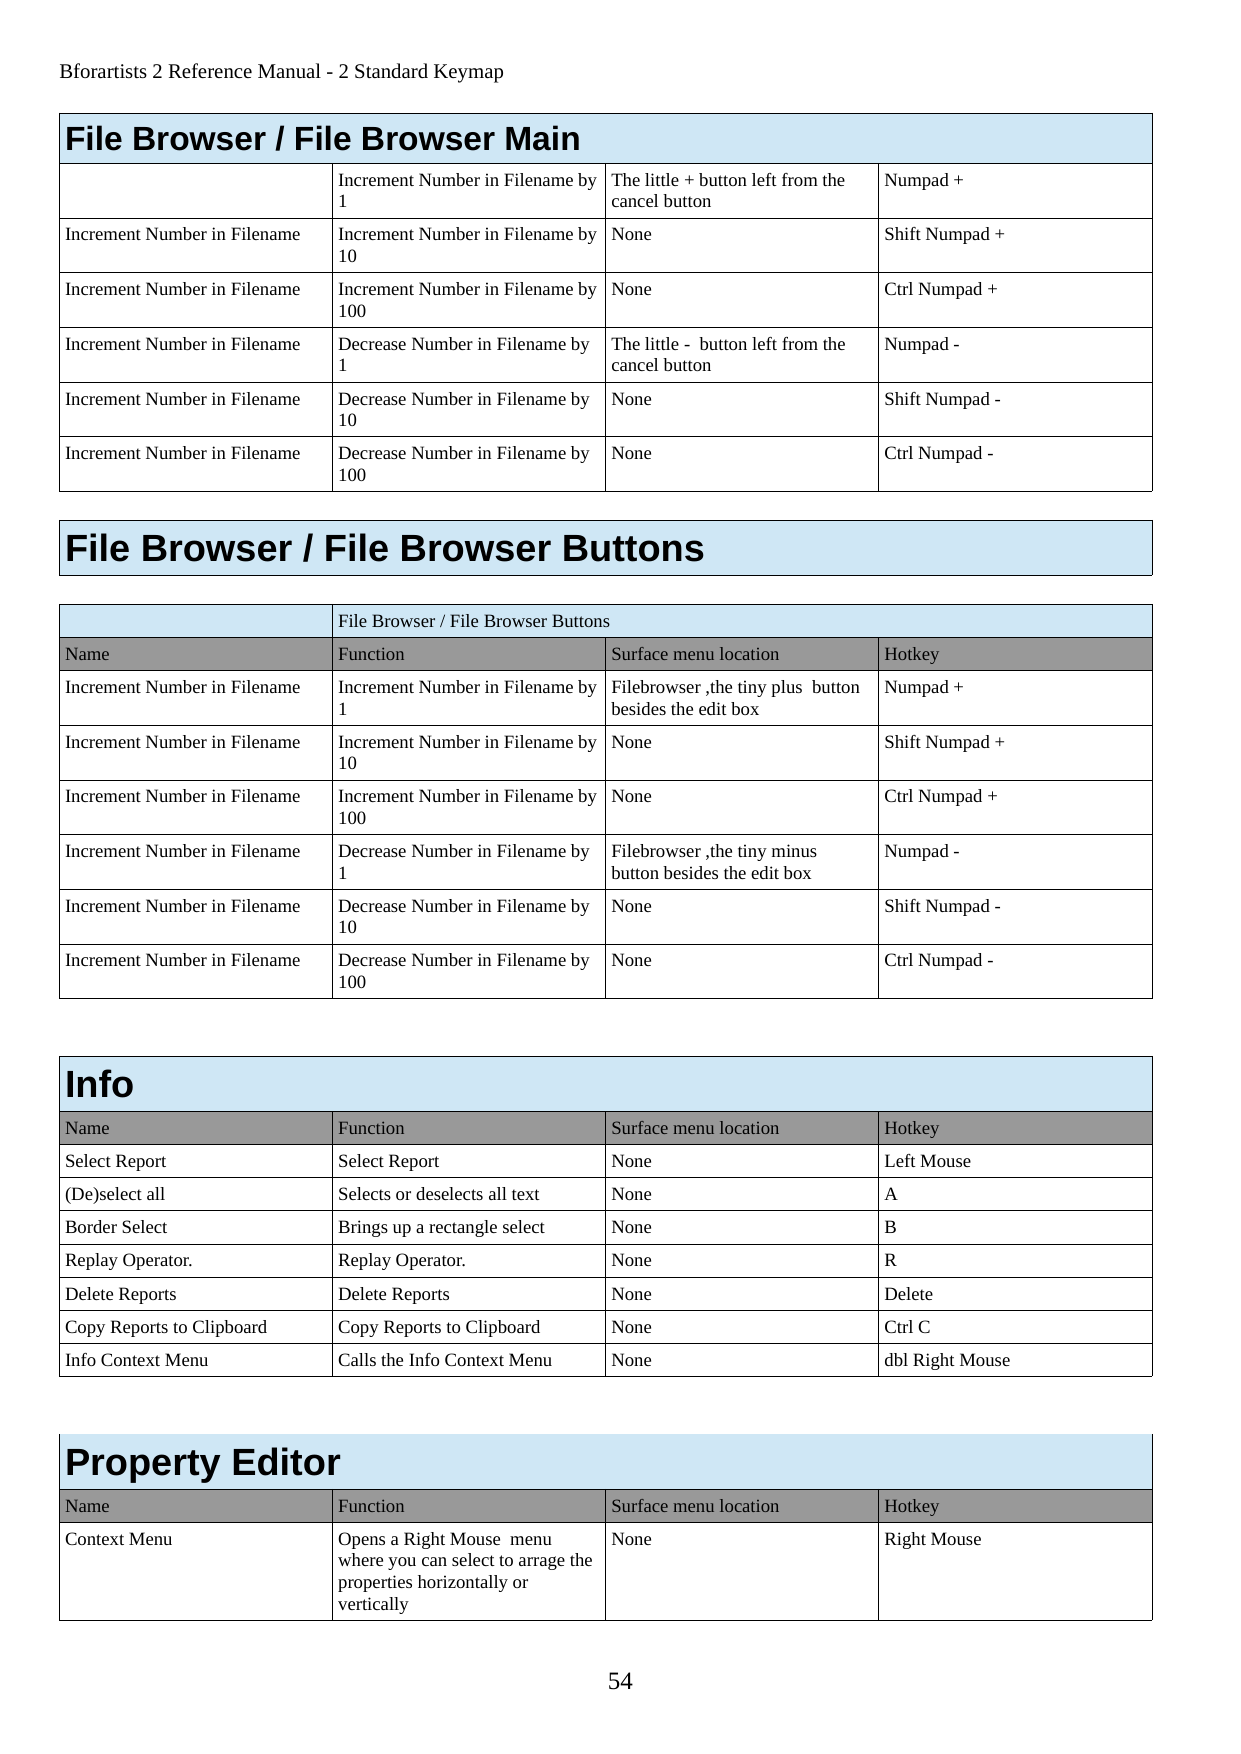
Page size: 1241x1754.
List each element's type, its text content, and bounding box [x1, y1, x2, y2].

table_cell Increment Number in Filename [60, 945, 332, 998]
table_cell Increment Number in Filename by 100 [333, 273, 605, 327]
table_cell None [606, 781, 878, 834]
table_cell Surface menu location [606, 1112, 878, 1144]
table_cell Shift Numpad + [879, 726, 1152, 779]
table_cell Function [333, 638, 605, 670]
table_cell Decrease Number in Filename by 100 [333, 437, 605, 491]
table_cell Surface menu location [606, 1490, 878, 1522]
table_cell Filebrowser ,the tiny minus button besides the edit box [606, 835, 878, 889]
table_cell None [606, 1178, 878, 1210]
table_cell None [606, 273, 878, 327]
table_cell None [606, 1311, 878, 1343]
table_cell Increment Number in Filename [60, 328, 332, 382]
table_header [60, 605, 332, 637]
table_cell None [606, 1523, 878, 1620]
table_cell Increment Number in Filename [60, 726, 332, 779]
table_cell Name [60, 1490, 332, 1522]
table_cell Delete Reports [60, 1278, 332, 1310]
table_cell Increment Number in Filename [60, 890, 332, 943]
table_cell Ctrl Numpad + [879, 781, 1152, 834]
table_cell Ctrl Numpad - [879, 945, 1152, 998]
table_cell Selects or deselects all text [333, 1178, 605, 1210]
table_cell None [606, 219, 878, 272]
table_header Info [60, 1057, 1152, 1111]
table_cell Hotkey [879, 638, 1152, 670]
table_cell Context Menu [60, 1523, 332, 1620]
table_cell Select Report [60, 1145, 332, 1177]
table_cell R [879, 1245, 1152, 1277]
table_cell Function [333, 1490, 605, 1522]
table_cell Numpad - [879, 328, 1152, 382]
table_cell None [606, 1211, 878, 1243]
table_cell Increment Number in Filename [60, 383, 332, 436]
table_cell Delete Reports [333, 1278, 605, 1310]
table_cell Ctrl Numpad - [879, 437, 1152, 491]
table_cell None [606, 1245, 878, 1277]
table_cell Increment Number in Filename [60, 835, 332, 889]
table_cell None [606, 945, 878, 998]
table_cell None [606, 1145, 878, 1177]
table_cell Copy Reports to Clipboard [333, 1311, 605, 1343]
table_cell Increment Number in Filename by 100 [333, 781, 605, 834]
table_cell Decrease Number in Filename by 1 [333, 835, 605, 889]
table_cell Increment Number in Filename by 1 [333, 164, 605, 217]
table_cell Shift Numpad - [879, 890, 1152, 943]
table_header File Browser / File Browser Main [60, 114, 1152, 163]
table_cell Numpad + [879, 671, 1152, 725]
table_cell dbl Right Mouse [879, 1344, 1152, 1376]
table_cell Opens a Right Mouse menu where you can select to arrage the properties horizontally or vertically [333, 1523, 605, 1620]
table_cell None [606, 437, 878, 491]
table_cell Increment Number in Filename by 10 [333, 219, 605, 272]
table_header Property Editor [60, 1434, 1152, 1489]
table_cell Ctrl C [879, 1311, 1152, 1343]
table_cell Decrease Number in Filename by 100 [333, 945, 605, 998]
table_cell None [606, 726, 878, 779]
table_cell None [606, 1278, 878, 1310]
table_header File Browser / File Browser Buttons [333, 605, 1152, 637]
table_cell A [879, 1178, 1152, 1210]
table_cell None [606, 1344, 878, 1376]
table_cell Brings up a rectangle select [333, 1211, 605, 1243]
table_cell Increment Number in Filename [60, 781, 332, 834]
table_cell Name [60, 638, 332, 670]
table_cell Shift Numpad - [879, 383, 1152, 436]
table_cell Function [333, 1112, 605, 1144]
table_cell Left Mouse [879, 1145, 1152, 1177]
table_cell (De)select all [60, 1178, 332, 1210]
table_cell Increment Number in Filename [60, 273, 332, 327]
table_cell Decrease Number in Filename by 1 [333, 328, 605, 382]
table_header File Browser / File Browser Buttons [60, 521, 1152, 575]
table_cell Ctrl Numpad + [879, 273, 1152, 327]
table_cell The little - button left from the cancel button [606, 328, 878, 382]
table_cell Hotkey [879, 1112, 1152, 1144]
table_cell [60, 164, 332, 217]
table_cell Hotkey [879, 1490, 1152, 1522]
table_cell None [606, 383, 878, 436]
table_cell Increment Number in Filename [60, 437, 332, 491]
table_cell Increment Number in Filename by 1 [333, 671, 605, 725]
table_cell Numpad - [879, 835, 1152, 889]
table_cell Increment Number in Filename [60, 219, 332, 272]
table_cell Numpad + [879, 164, 1152, 217]
table_cell Copy Reports to Clipboard [60, 1311, 332, 1343]
table_cell Delete [879, 1278, 1152, 1310]
table_cell Calls the Info Context Menu [333, 1344, 605, 1376]
table_cell Border Select [60, 1211, 332, 1243]
table_cell The little + button left from the cancel button [606, 164, 878, 217]
table_cell Filebrowser ,the tiny plus button besides the edit box [606, 671, 878, 725]
table_cell Decrease Number in Filename by 10 [333, 890, 605, 943]
table_cell Increment Number in Filename by 10 [333, 726, 605, 779]
table_cell Shift Numpad + [879, 219, 1152, 272]
table_cell Select Report [333, 1145, 605, 1177]
table_cell Replay Operator. [60, 1245, 332, 1277]
table_cell Surface menu location [606, 638, 878, 670]
table_cell Decrease Number in Filename by 10 [333, 383, 605, 436]
table_cell B [879, 1211, 1152, 1243]
table_cell Name [60, 1112, 332, 1144]
table_cell Right Mouse [879, 1523, 1152, 1620]
table_cell Info Context Menu [60, 1344, 332, 1376]
table_cell Increment Number in Filename [60, 671, 332, 725]
table_cell None [606, 890, 878, 943]
table_cell Replay Operator. [333, 1245, 605, 1277]
